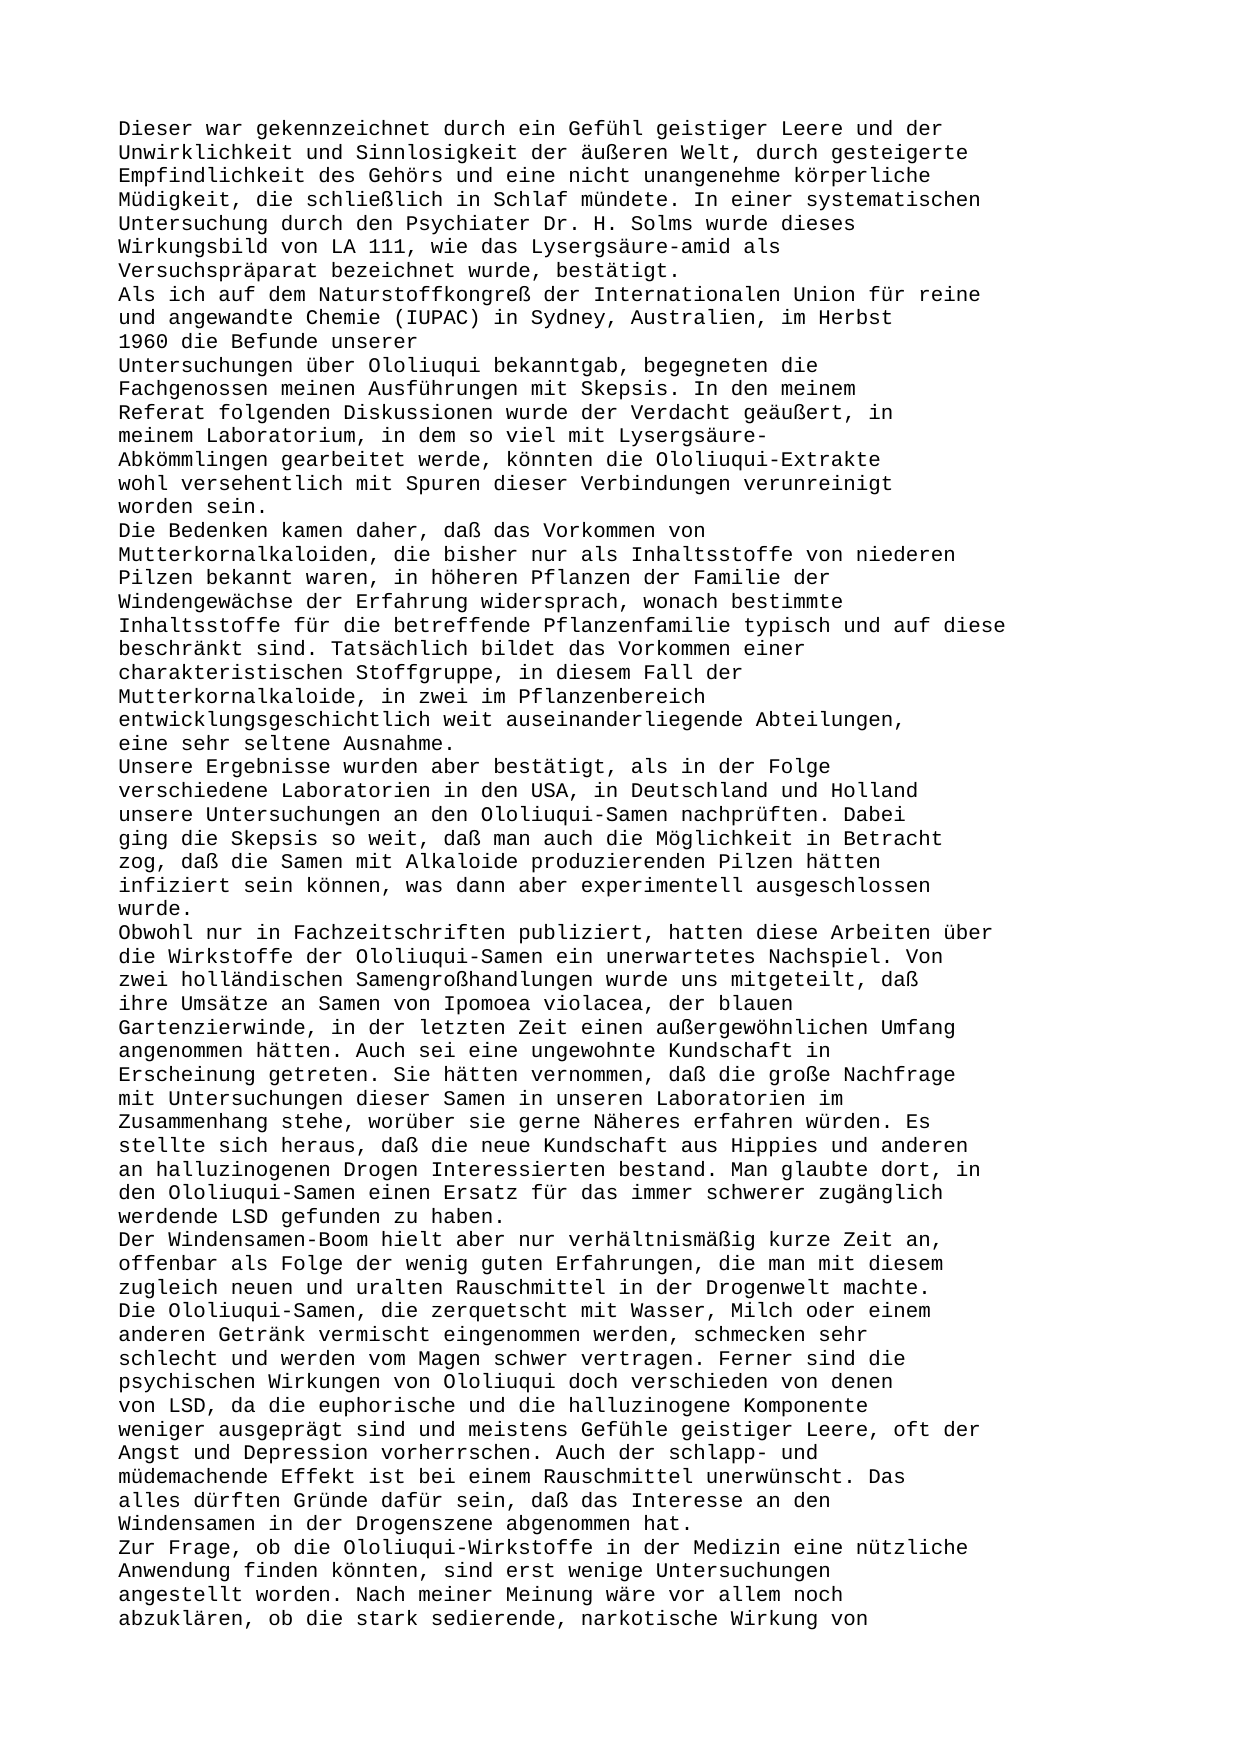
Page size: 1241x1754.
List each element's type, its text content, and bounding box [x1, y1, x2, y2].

text wurde. [118, 898, 1122, 922]
text Windensamen in der Drogenszene abgenommen hat. [118, 1513, 1122, 1537]
text Mutterkornalkaloiden, die bisher nur als Inhaltsstoffe von niederen [118, 544, 1122, 567]
text Wirkungsbild von LA 111, wie das Lysergsäure-amid als [118, 236, 1122, 260]
text psychischen Wirkungen von Ololiuqui doch verschieden von denen [118, 1371, 1122, 1395]
text und angewandte Chemie (IUPAC) in Sydney, Australien, im Herbst [118, 307, 1122, 331]
text offenbar als Folge der wenig guten Erfahrungen, die man mit diesem [118, 1253, 1122, 1277]
text zugleich neuen und uralten Rauschmittel in der Drogenwelt machte. [118, 1277, 1122, 1300]
text Die Bedenken kamen daher, daß das Vorkommen von [118, 520, 1122, 544]
text Zusammenhang stehe, worüber sie gerne Näheres erfahren würden. Es [118, 1111, 1122, 1135]
text mit Untersuchungen dieser Samen in unseren Laboratorien im [118, 1088, 1122, 1111]
text entwicklungsgeschichtlich weit auseinanderliegende Abteilungen, [118, 709, 1122, 733]
text die Wirkstoffe der Ololiuqui-Samen ein unerwartetes Nachspiel. Von [118, 946, 1122, 969]
text ging die Skepsis so weit, daß man auch die Möglichkeit in Betracht [118, 827, 1122, 851]
text Fachgenossen meinen Ausführungen mit Skepsis. In den meinem [118, 378, 1122, 402]
text angestellt worden. Nach meiner Meinung wäre vor allem noch [118, 1584, 1122, 1608]
text Zur Frage, ob die Ololiuqui-Wirkstoffe in der Medizin eine nützliche [118, 1537, 1122, 1561]
text Referat folgenden Diskussionen wurde der Verdacht geäußert, in [118, 402, 1122, 426]
text Abkömmlingen gearbeitet werde, könnten die Ololiuqui-Extrakte [118, 449, 1122, 473]
text Die Ololiuqui-Samen, die zerquetscht mit Wasser, Milch oder einem [118, 1300, 1122, 1324]
text Versuchspräparat bezeichnet wurde, bestätigt. [118, 260, 1122, 284]
text Inhaltsstoffe für die betreffende Pflanzenfamilie typisch und auf diese [118, 615, 1122, 638]
text Mutterkornalkaloide, in zwei im Pflanzenbereich [118, 686, 1122, 709]
text Untersuchungen über Ololiuqui bekanntgab, begegneten die [118, 354, 1122, 378]
text Müdigkeit, die schließlich in Schlaf mündete. In einer systematischen [118, 189, 1122, 213]
text von LSD, da die euphorische und die halluzinogene Komponente [118, 1395, 1122, 1419]
text 1960 die Befunde unserer [118, 331, 1122, 354]
text wohl versehentlich mit Spuren dieser Verbindungen verunreinigt [118, 473, 1122, 496]
text unsere Untersuchungen an den Ololiuqui-Samen nachprüften. Dabei [118, 804, 1122, 827]
text eine sehr seltene Ausnahme. [118, 733, 1122, 757]
text anderen Getränk vermischt eingenommen werden, schmecken sehr [118, 1324, 1122, 1348]
text Der Windensamen-Boom hielt aber nur verhältnismäßig kurze Zeit an, [118, 1229, 1122, 1253]
text Gartenzierwinde, in der letzten Zeit einen außergewöhnlichen Umfang [118, 1017, 1122, 1040]
text müdemachende Effekt ist bei einem Rauschmittel unerwünscht. Das [118, 1466, 1122, 1489]
text zwei holländischen Samengroßhandlungen wurde uns mitgeteilt, daß [118, 969, 1122, 993]
text den Ololiuqui-Samen einen Ersatz für das immer schwerer zugänglich [118, 1182, 1122, 1206]
text weniger ausgeprägt sind und meistens Gefühle geistiger Leere, oft der [118, 1419, 1122, 1442]
text Anwendung finden könnten, sind erst wenige Untersuchungen [118, 1561, 1122, 1584]
text schlecht und werden vom Magen schwer vertragen. Ferner sind die [118, 1348, 1122, 1371]
text angenommen hätten. Auch sei eine ungewohnte Kundschaft in [118, 1040, 1122, 1064]
text Als ich auf dem Naturstoffkongreß der Internationalen Union für reine [118, 284, 1122, 307]
text Unwirklichkeit und Sinnlosigkeit der äußeren Welt, durch gesteigerte [118, 142, 1122, 165]
text Erscheinung getreten. Sie hätten vernommen, daß die große Nachfrage [118, 1064, 1122, 1088]
text ihre Umsätze an Samen von Ipomoea violacea, der blauen [118, 993, 1122, 1017]
text infiziert sein können, was dann aber experimentell ausgeschlossen [118, 875, 1122, 898]
text Obwohl nur in Fachzeitschriften publiziert, hatten diese Arbeiten über [118, 922, 1122, 946]
text Empfindlichkeit des Gehörs und eine nicht unangenehme körperliche [118, 165, 1122, 189]
text Unsere Ergebnisse wurden aber bestätigt, als in der Folge [118, 757, 1122, 780]
text zog, daß die Samen mit Alkaloide produzierenden Pilzen hätten [118, 851, 1122, 875]
text beschränkt sind. Tatsächlich bildet das Vorkommen einer [118, 638, 1122, 662]
text worden sein. [118, 496, 1122, 520]
text charakteristischen Stoffgruppe, in diesem Fall der [118, 662, 1122, 686]
text werdende LSD gefunden zu haben. [118, 1206, 1122, 1229]
text Windengewächse der Erfahrung widersprach, wonach bestimmte [118, 591, 1122, 615]
text alles dürften Gründe dafür sein, daß das Interesse an den [118, 1489, 1122, 1513]
text Untersuchung durch den Psychiater Dr. H. Solms wurde dieses [118, 213, 1122, 236]
text Angst und Depression vorherrschen. Auch der schlapp- und [118, 1442, 1122, 1466]
text verschiedene Laboratorien in den USA, in Deutschland und Holland [118, 780, 1122, 804]
text Dieser war gekennzeichnet durch ein Gefühl geistiger Leere und der [118, 118, 1122, 142]
text stellte sich heraus, daß die neue Kundschaft aus Hippies und anderen [118, 1135, 1122, 1158]
text abzuklären, ob die stark sedierende, narkotische Wirkung von [118, 1608, 1122, 1631]
text an halluzinogenen Drogen Interessierten bestand. Man glaubte dort, in [118, 1158, 1122, 1182]
text meinem Laboratorium, in dem so viel mit Lysergsäure- [118, 426, 1122, 449]
text Pilzen bekannt waren, in höheren Pflanzen der Familie der [118, 567, 1122, 591]
